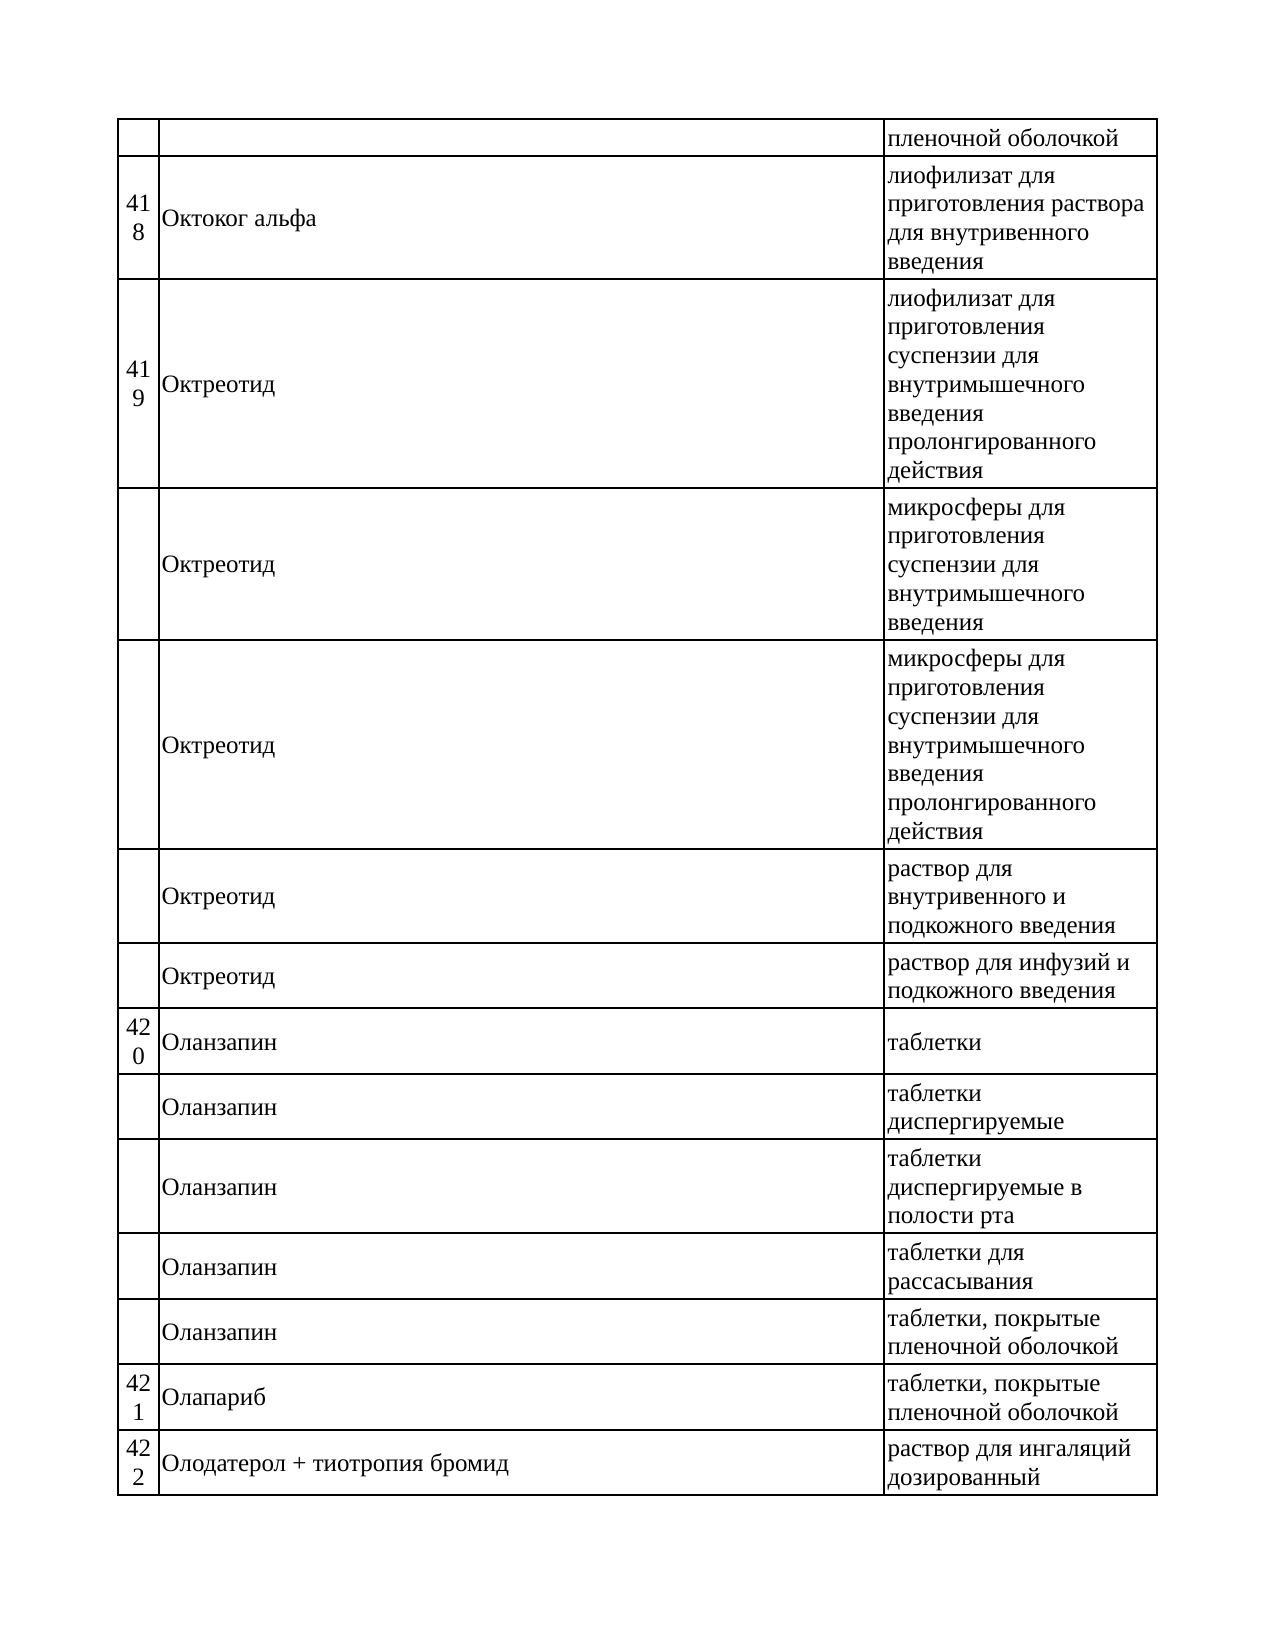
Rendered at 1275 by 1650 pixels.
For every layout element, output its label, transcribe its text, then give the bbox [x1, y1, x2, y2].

table_cell таблетки диспергируемые в полости рта [885, 1140, 1156, 1232]
table_cell Октреотид [160, 944, 883, 1007]
table_cell Оланзапин [160, 1009, 883, 1073]
table_cell Олодатерол + тиотропия бромид [160, 1431, 883, 1494]
table_cell Олапариб [160, 1365, 883, 1428]
table_cell лиофилизат для приготовления суспензии для внутримышечного введения пролонгированного действия [885, 280, 1156, 487]
table_cell [119, 850, 158, 942]
table_cell 420 [119, 1009, 158, 1073]
table_cell таблетки диспергируемые [885, 1075, 1156, 1138]
table_cell Октреотид [160, 641, 883, 848]
table_cell раствор для инфузий и подкожного введения [885, 944, 1156, 1007]
table_cell [119, 1140, 158, 1232]
table_cell пленочной оболочкой [885, 120, 1156, 155]
table_cell таблетки, покрытые пленочной оболочкой [885, 1365, 1156, 1428]
table_cell Октоког альфа [160, 157, 883, 278]
table_cell [119, 1075, 158, 1138]
table_cell [119, 489, 158, 638]
table_cell таблетки, покрытые пленочной оболочкой [885, 1300, 1156, 1363]
table_cell 422 [119, 1431, 158, 1494]
table_cell 421 [119, 1365, 158, 1428]
table_cell таблетки [885, 1009, 1156, 1073]
table_cell [119, 1300, 158, 1363]
table_cell [160, 120, 883, 155]
table_cell микросферы для приготовления суспензии для внутримышечного введения [885, 489, 1156, 638]
table_cell Октреотид [160, 489, 883, 638]
table_cell 418 [119, 157, 158, 278]
table_cell 419 [119, 280, 158, 487]
table_cell Октреотид [160, 850, 883, 942]
table_cell микросферы для приготовления суспензии для внутримышечного введения пролонгированного действия [885, 641, 1156, 848]
table_cell таблетки для рассасывания [885, 1234, 1156, 1298]
table_cell [119, 1234, 158, 1298]
table_cell лиофилизат для приготовления раствора для внутривенного введения [885, 157, 1156, 278]
table_cell Оланзапин [160, 1075, 883, 1138]
table_cell [119, 641, 158, 848]
table_cell [119, 120, 158, 155]
table_cell Оланзапин [160, 1140, 883, 1232]
table_cell раствор для внутривенного и подкожного введения [885, 850, 1156, 942]
table_cell Оланзапин [160, 1300, 883, 1363]
table_cell Оланзапин [160, 1234, 883, 1298]
table_cell [119, 944, 158, 1007]
table_cell раствор для ингаляций дозированный [885, 1431, 1156, 1494]
table_cell Октреотид [160, 280, 883, 487]
